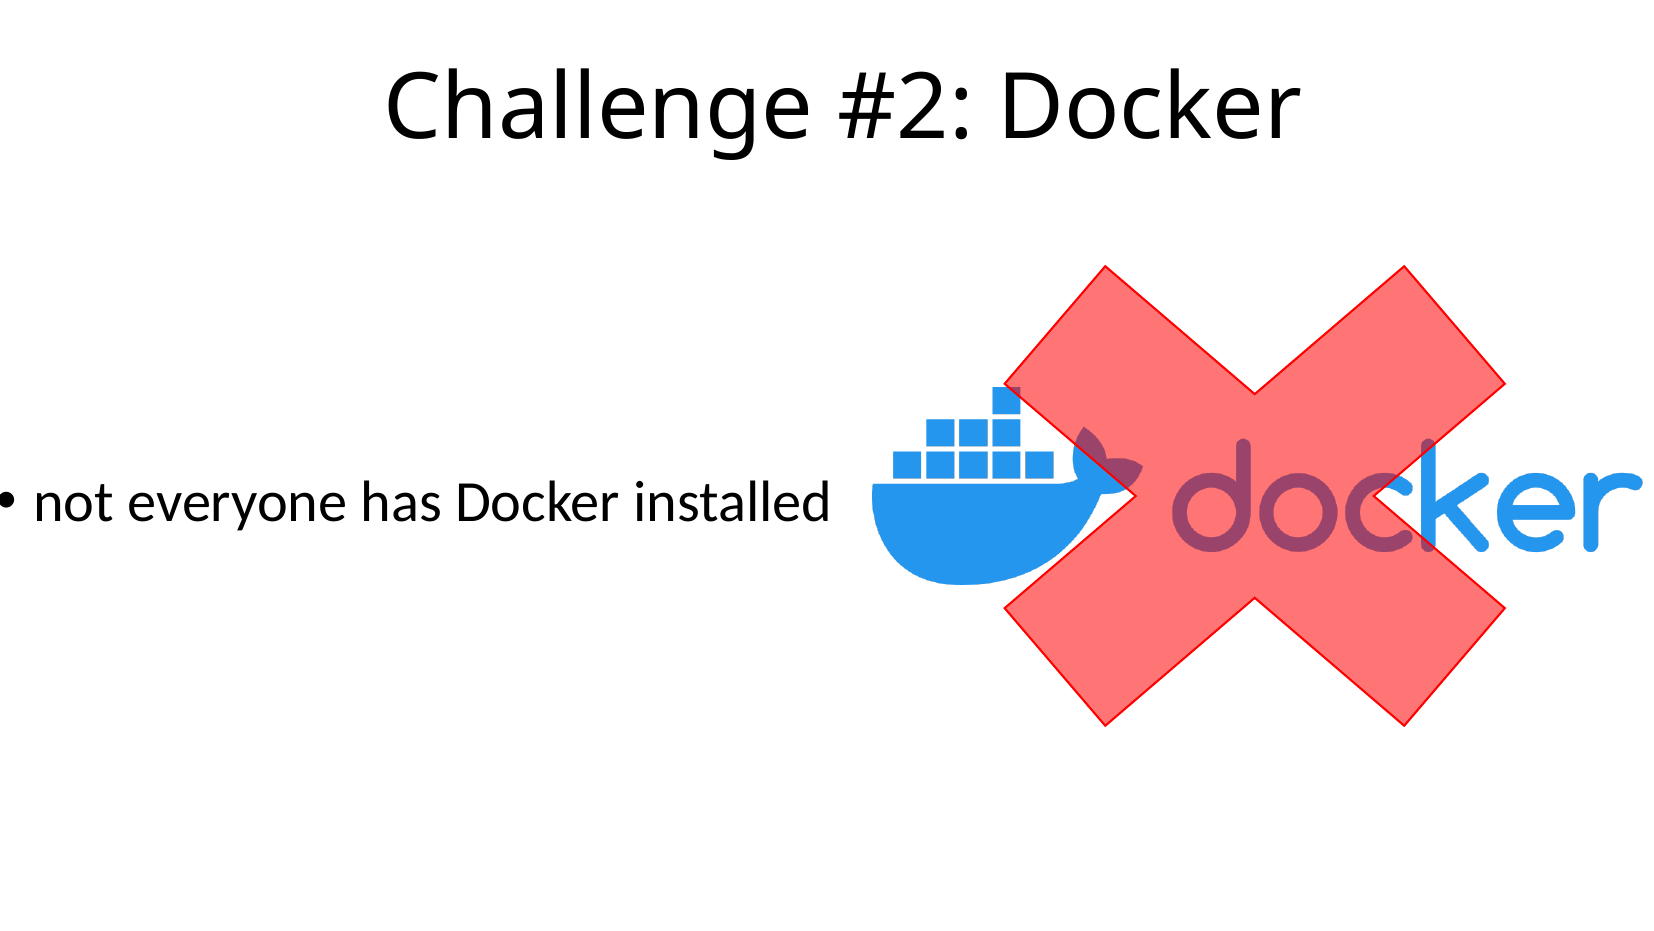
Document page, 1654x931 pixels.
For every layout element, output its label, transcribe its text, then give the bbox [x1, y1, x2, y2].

picture [870, 387, 1134, 585]
title Challenge #2: Docker [0, 0, 1654, 218]
picture [1248, 387, 1261, 393]
picture [1375, 387, 1644, 585]
text_box [1004, 266, 1505, 726]
list not everyone has Docker installed [0, 463, 964, 931]
